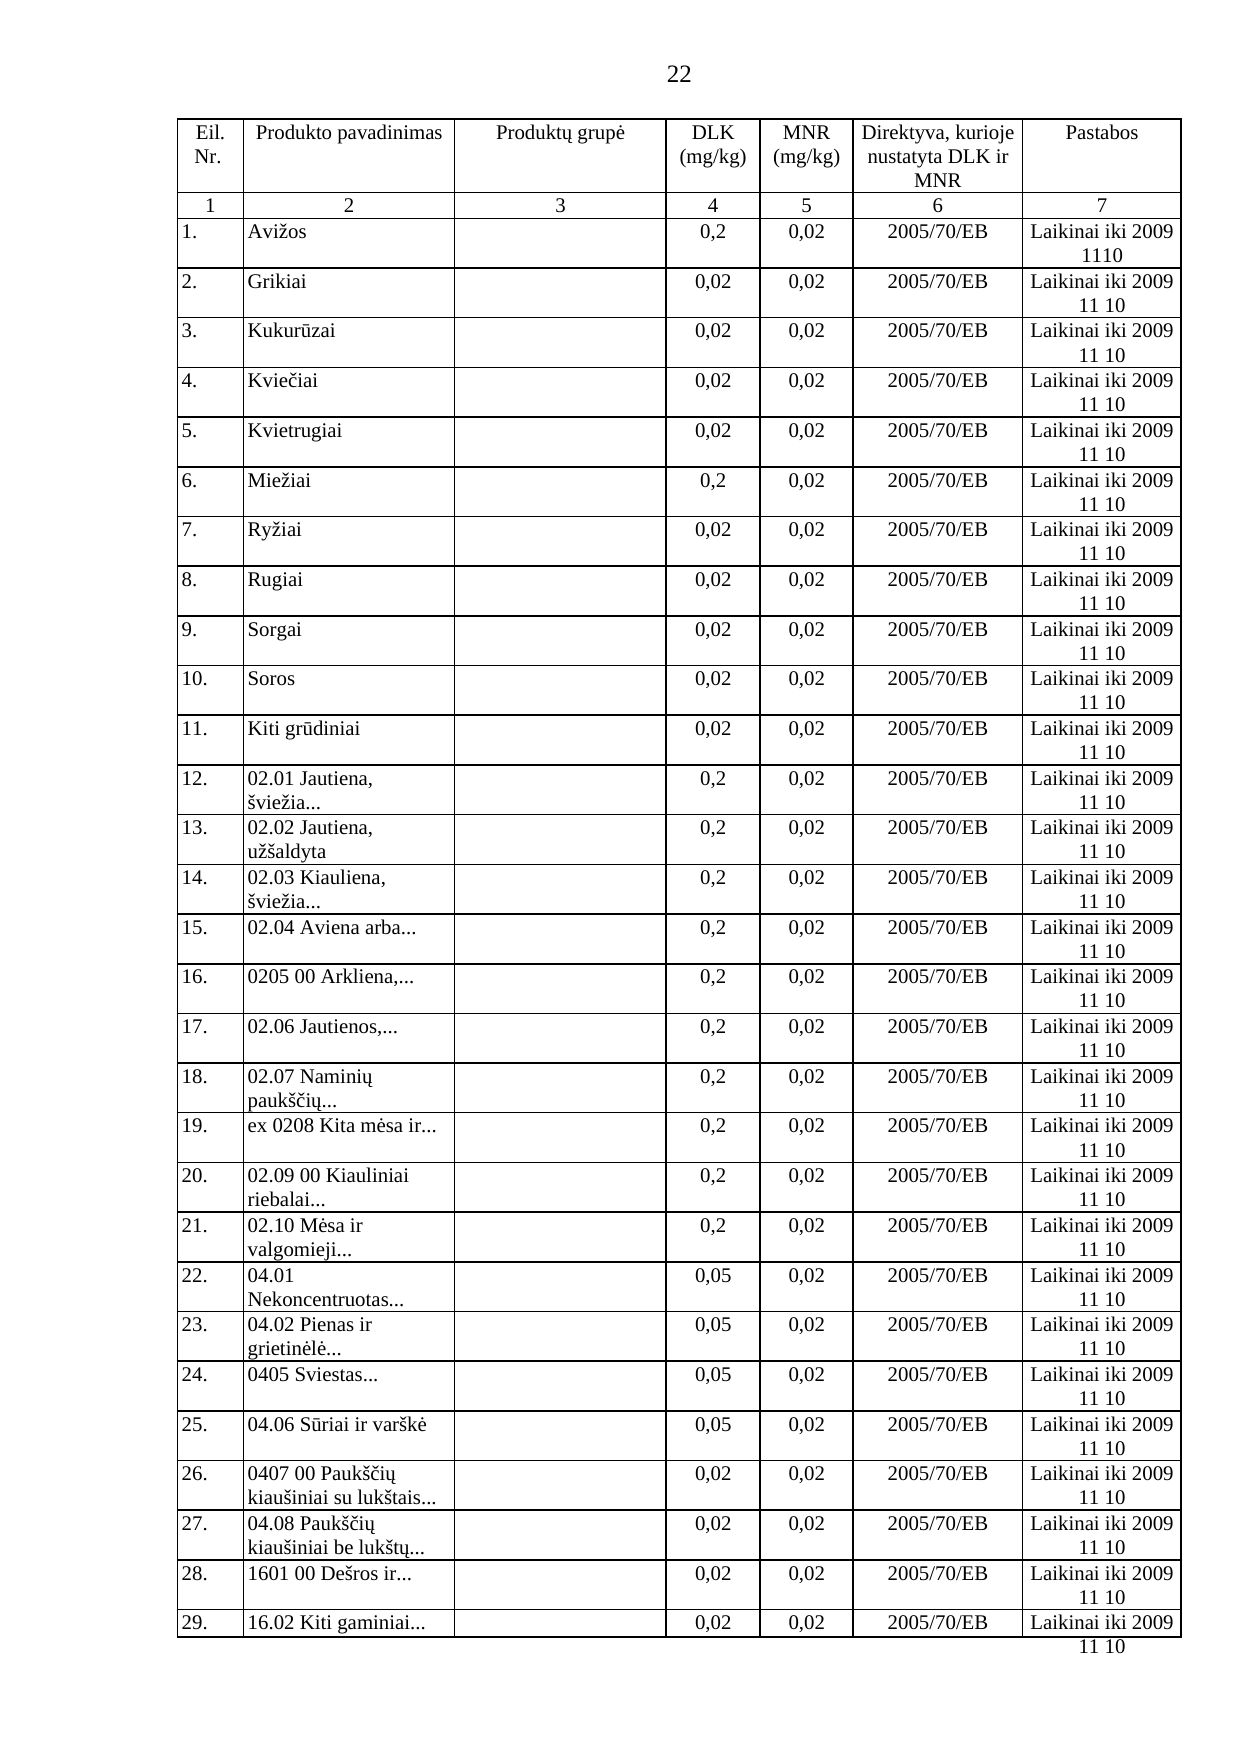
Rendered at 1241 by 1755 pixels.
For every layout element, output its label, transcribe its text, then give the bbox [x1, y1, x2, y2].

table_cell Kiti grūdiniai [244, 716, 454, 764]
table_cell [455, 1362, 665, 1410]
table_cell [455, 1610, 665, 1636]
table_cell [455, 1461, 665, 1509]
table_cell 16.02 Kiti gaminiai... [244, 1610, 454, 1636]
table_cell 0,2 [667, 815, 759, 863]
table_cell 0,02 [667, 368, 759, 416]
table_cell [455, 1113, 665, 1162]
table_cell 0,02 [761, 1213, 852, 1261]
table_cell 19. [178, 1113, 243, 1162]
table_cell 0,02 [761, 567, 852, 615]
table_cell Rugiai [244, 567, 454, 615]
table_cell 0,05 [667, 1362, 759, 1410]
table_cell ex 0208 Kita mėsa ir... [244, 1113, 454, 1162]
table_cell 21. [178, 1213, 243, 1261]
table_cell 2005/70/EB [854, 1312, 1022, 1360]
table_cell 2005/70/EB [854, 1461, 1022, 1509]
table_cell [455, 1064, 665, 1112]
table_cell 1. [178, 219, 243, 267]
table_cell [455, 567, 665, 615]
table_cell 2005/70/EB [854, 865, 1022, 913]
table_cell 0,02 [761, 368, 852, 416]
table_cell [455, 1263, 665, 1311]
table_cell 0,02 [761, 1412, 852, 1460]
table_cell 16. [178, 965, 243, 1012]
table_cell 2005/70/EB [854, 915, 1022, 963]
table_cell 0,02 [761, 1263, 852, 1311]
table_cell 0,2 [667, 1213, 759, 1261]
table_cell 2 [450, 193, 454, 217]
table_cell 2005/70/EB [854, 617, 1022, 665]
table_cell 0,02 [667, 418, 759, 466]
table_cell [455, 815, 665, 863]
table_cell 0,02 [761, 766, 852, 814]
table_cell Kviečiai [244, 368, 454, 416]
table_cell Soros [244, 666, 454, 714]
table_cell 7 [1023, 193, 1027, 217]
table_header MNR (mg/kg) [761, 120, 852, 192]
table_cell 2005/70/EB [854, 1263, 1022, 1311]
table_cell 15. [178, 915, 243, 963]
table_cell 0,2 [667, 1163, 759, 1211]
table_cell 0,05 [667, 1412, 759, 1460]
table_cell [455, 219, 665, 267]
table_cell [455, 865, 665, 913]
table_cell 3. [178, 318, 243, 367]
table_cell 0,02 [761, 468, 852, 516]
table_cell Kvietrugiai [244, 418, 454, 466]
table_cell 2005/70/EB [854, 1561, 1022, 1609]
table_cell [455, 666, 665, 714]
table_cell 0,02 [667, 269, 759, 317]
table_cell 2005/70/EB [854, 1213, 1022, 1261]
table_cell 0,02 [761, 965, 852, 1012]
table_cell [455, 418, 665, 466]
table_cell [455, 269, 665, 317]
table_cell 0,02 [761, 1610, 852, 1636]
table_cell 2005/70/EB [854, 368, 1022, 416]
table_cell 0,02 [761, 815, 852, 863]
table_cell 27. [178, 1511, 243, 1559]
table_cell 7. [178, 517, 243, 565]
table_cell [455, 716, 665, 764]
table_cell 0,02 [761, 219, 852, 267]
table_cell 1 [239, 193, 243, 217]
table_cell 0,02 [667, 318, 759, 367]
table_cell 1601 00 Dešros ir... [244, 1561, 454, 1609]
table_cell [455, 1412, 665, 1460]
table_cell [455, 1163, 665, 1211]
table_cell [455, 915, 665, 963]
table_cell 0,02 [761, 666, 852, 714]
table_header Produktų grupė [455, 120, 665, 192]
table_cell 25. [178, 1412, 243, 1460]
table_cell 14. [178, 865, 243, 913]
table_cell 2. [178, 269, 243, 317]
table_cell 0,2 [667, 1014, 759, 1062]
table_cell 2005/70/EB [854, 965, 1022, 1012]
table_cell 6. [178, 468, 243, 516]
table_cell [455, 965, 665, 1012]
table_cell 0,02 [761, 1064, 852, 1112]
table_cell [455, 1561, 665, 1609]
table_cell 9. [178, 617, 243, 665]
table_cell 23. [178, 1312, 243, 1360]
table_cell 28. [178, 1561, 243, 1609]
table_cell 0,02 [761, 716, 852, 764]
table_cell 0,02 [667, 617, 759, 665]
table_cell 10. [178, 666, 243, 714]
table_cell 0,02 [761, 1511, 852, 1559]
table_cell [455, 368, 665, 416]
table_cell [455, 517, 665, 565]
table_header Pastabos [1023, 120, 1180, 192]
table_cell 0,02 [761, 418, 852, 466]
table_cell [455, 1213, 665, 1261]
table_cell 2005/70/EB [854, 1113, 1022, 1162]
table_cell 2005/70/EB [854, 567, 1022, 615]
table_cell 04.06 Sūriai ir varškė [244, 1412, 454, 1460]
table_cell 26. [178, 1461, 243, 1509]
table_header Produkto pavadinimas [244, 120, 454, 192]
table_cell 2005/70/EB [854, 1412, 1022, 1460]
table_cell 0,02 [667, 1461, 759, 1509]
table_cell 0,05 [667, 1263, 759, 1311]
table_cell 0,02 [667, 517, 759, 565]
table_cell 0,02 [761, 1362, 852, 1410]
table_cell 2005/70/EB [854, 666, 1022, 714]
table_cell 2005/70/EB [854, 1610, 1022, 1636]
table_cell 6 [1018, 193, 1022, 217]
table_cell 2005/70/EB [854, 517, 1022, 565]
table_cell 18. [178, 1064, 243, 1112]
table_cell 0,02 [761, 269, 852, 317]
table_cell 2005/70/EB [854, 815, 1022, 863]
table_cell [455, 1312, 665, 1360]
table_cell 22. [178, 1263, 243, 1311]
table_cell 2005/70/EB [854, 1163, 1022, 1211]
table_cell 0,2 [667, 1064, 759, 1112]
table_cell 2005/70/EB [854, 269, 1022, 317]
table_cell 0,02 [667, 716, 759, 764]
table_cell 0,2 [667, 965, 759, 1012]
table_cell 0,02 [761, 517, 852, 565]
table_cell 4. [178, 368, 243, 416]
table_cell 2005/70/EB [854, 716, 1022, 764]
table_cell 0,2 [667, 468, 759, 516]
table_cell Miežiai [244, 468, 454, 516]
table_cell 0,02 [761, 1561, 852, 1609]
table_cell 0,2 [667, 766, 759, 814]
table_cell 2005/70/EB [854, 1511, 1022, 1559]
table_cell 02.06 Jautienos,... [244, 1014, 454, 1062]
table_cell 0,02 [667, 1511, 759, 1559]
table_cell 0,2 [667, 865, 759, 913]
table_cell 11. [178, 716, 243, 764]
table_cell 0,02 [761, 1014, 852, 1062]
table_cell 2005/70/EB [854, 766, 1022, 814]
table_cell Ryžiai [244, 517, 454, 565]
table_cell 13. [178, 815, 243, 863]
table_cell 0,2 [667, 219, 759, 267]
table_cell [455, 617, 665, 665]
table_header Eil. Nr. [178, 120, 243, 192]
table_cell 3 [455, 193, 459, 217]
table_cell 0,02 [761, 915, 852, 963]
table_cell Kukurūzai [244, 318, 454, 367]
table_cell 2005/70/EB [854, 318, 1022, 367]
table_cell Avižos [244, 219, 454, 267]
table_cell 2005/70/EB [854, 418, 1022, 466]
table_cell 29. [178, 1610, 243, 1636]
table_cell Sorgai [244, 617, 454, 665]
table_cell 2005/70/EB [854, 219, 1022, 267]
table_cell 0,02 [761, 1461, 852, 1509]
table_cell 0,02 [761, 617, 852, 665]
table_cell Grikiai [244, 269, 454, 317]
table_cell [455, 766, 665, 814]
table_cell [455, 468, 665, 516]
table_cell 2005/70/EB [854, 1064, 1022, 1112]
table_cell 2005/70/EB [854, 468, 1022, 516]
table_cell [455, 318, 665, 367]
table_cell 0405 Sviestas... [244, 1362, 454, 1410]
table_cell 0,02 [667, 567, 759, 615]
table_cell 5. [178, 418, 243, 466]
table_cell 0,02 [667, 666, 759, 714]
table_cell 0,02 [761, 865, 852, 913]
table_cell 24. [178, 1362, 243, 1410]
table_cell 12. [178, 766, 243, 814]
table_cell 0,02 [761, 1113, 852, 1162]
table_cell 2005/70/EB [854, 1362, 1022, 1410]
table_cell 0,02 [667, 1561, 759, 1609]
table_cell 8. [178, 567, 243, 615]
table_cell 0205 00 Arkliena,... [244, 965, 454, 1012]
table_cell [455, 1511, 665, 1559]
table_cell 2005/70/EB [854, 1014, 1022, 1062]
table_cell 0,02 [761, 1312, 852, 1360]
table_cell [455, 1014, 665, 1062]
table_cell 0,05 [667, 1312, 759, 1360]
table_header DLK (mg/kg) [667, 120, 759, 192]
table_cell 20. [178, 1163, 243, 1211]
table_cell 0,02 [761, 1163, 852, 1211]
table_cell 0,02 [667, 1610, 759, 1636]
table_cell 0,2 [667, 915, 759, 963]
table_cell 0,2 [667, 1113, 759, 1162]
table_cell 17. [178, 1014, 243, 1062]
table_cell 0,02 [761, 318, 852, 367]
table_cell 02.04 Aviena arba... [244, 915, 454, 963]
